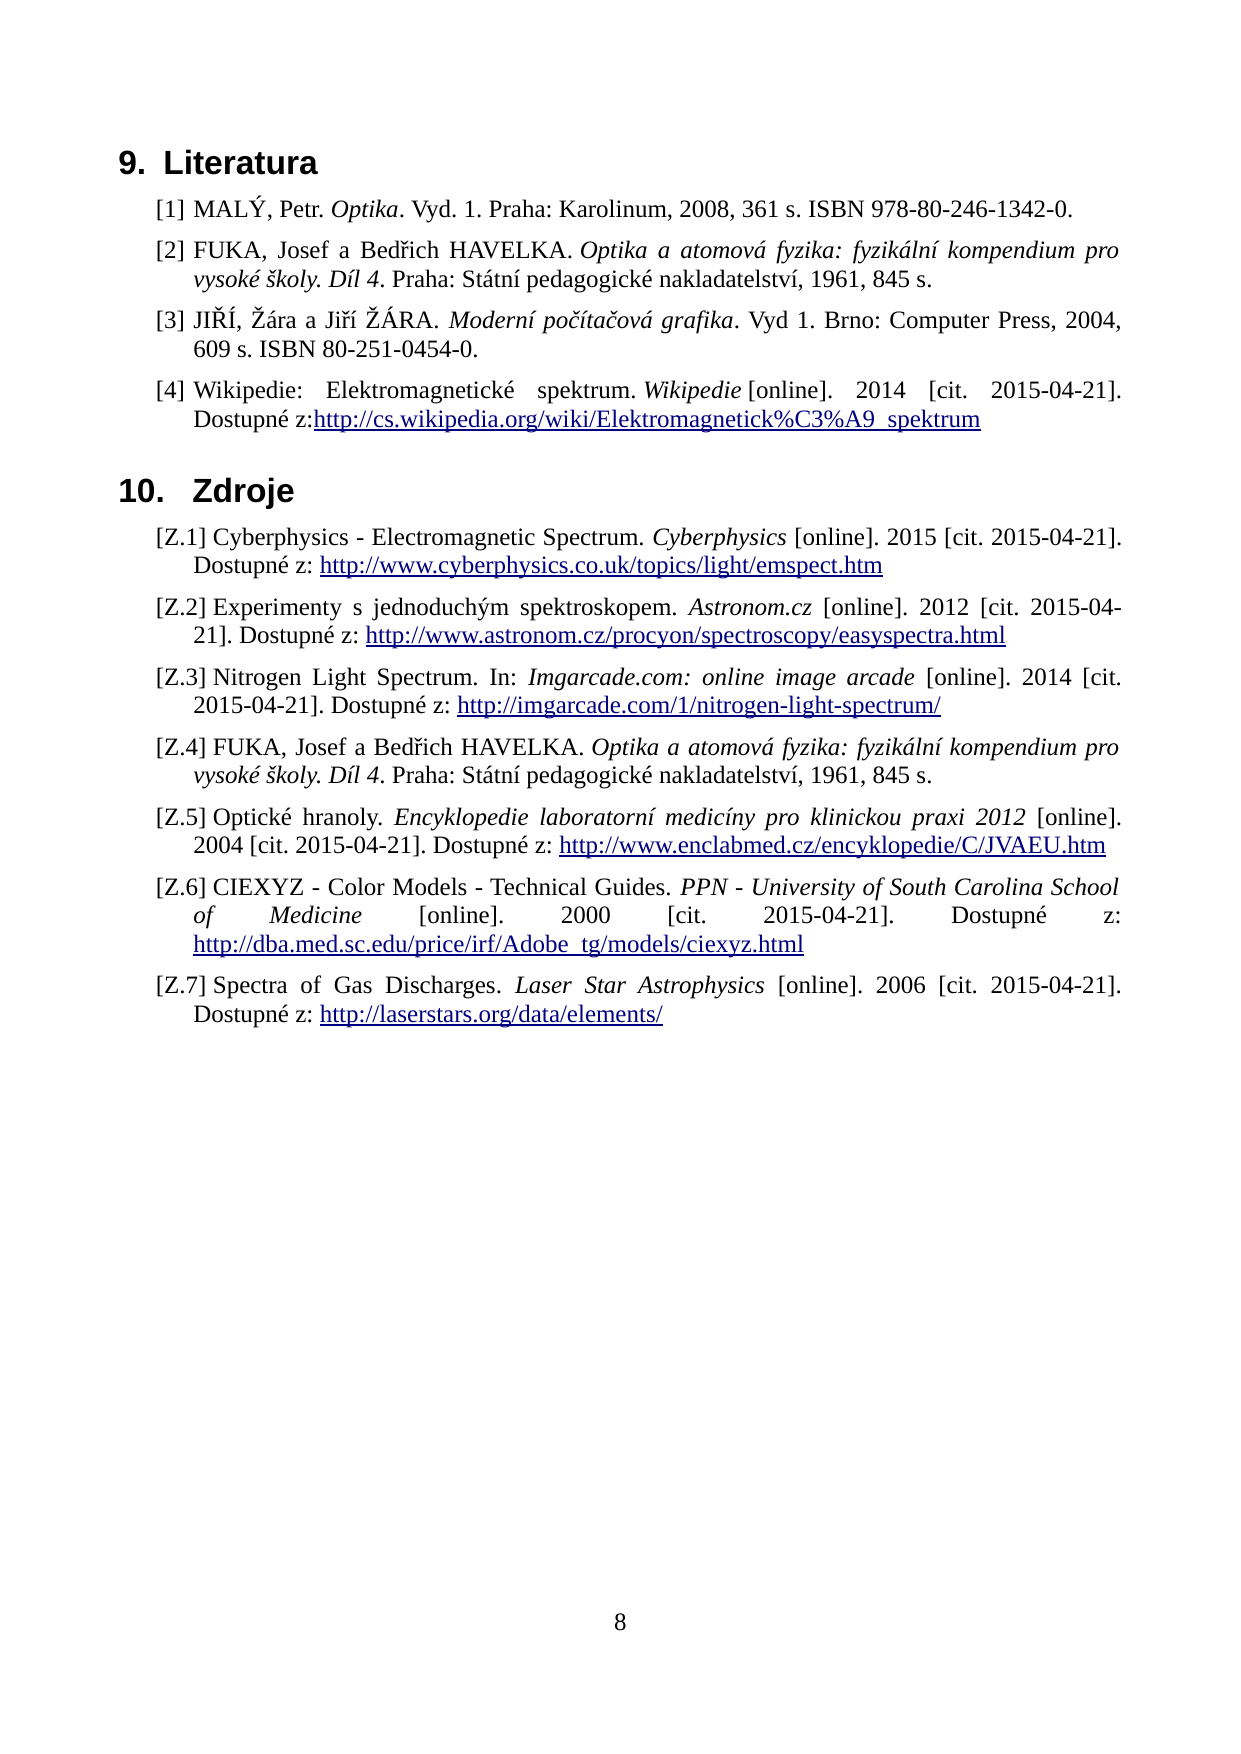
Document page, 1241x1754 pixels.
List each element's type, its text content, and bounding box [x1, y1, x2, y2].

list Wikipedie: Elektromagnetické spektrum. Wikipedie [online]. 2014 [cit. 2015-04-21]. Dostupné z:http://cs.wikipedia.org/wiki/Elektromagnetick%C3%A9_spektrum [156, 376, 1122, 433]
list Spectra of Gas Discharges. Laser Star Astrophysics [online]. 2006 [cit. 2015-04-21]. Dostupné z: http://laserstars.org/data/elements/ [156, 970, 1122, 1028]
list FUKA, Josef a Bedřich HAVELKA. Optika a atomová fyzika: fyzikální kompendium pro vysoké školy. Díl 4. Praha: Státní pedagogické nakladatelství, 1961, 845 s. [156, 732, 1122, 789]
subtitle Literatura [118, 143, 1122, 182]
subtitle Zdroje [118, 471, 1122, 509]
list Optické hranoly. Encyklopedie laboratorní medicíny pro klinickou praxi 2012 [online]. 2004 [cit. 2015-04-21]. Dostupné z: http://www.enclabmed.cz/encyklopedie/C/JVAEU.htm [156, 802, 1122, 859]
list JIŘÍ, Žára a Jiří ŽÁRA. Moderní počítačová grafika. Vyd 1. Brno: Computer Press, 2004, 609 s. ISBN 80-251-0454-0. [156, 306, 1122, 363]
list CIEXYZ - Color Models - Technical Guides. PPN - University of South Carolina School of Medicine [online]. 2000 [cit. 2015-04-21]. Dostupné z: http://dba.med.sc.edu/price/irf/Adobe_tg/models/ciexyz.html [156, 872, 1122, 958]
list Experimenty s jednoduchým spektroskopem. Astronom.cz [online]. 2012 [cit. 2015-04-21]. Dostupné z: http://www.astronom.cz/procyon/spectroscopy/easyspectra.html [156, 592, 1122, 649]
list Cyberphysics - Electromagnetic Spectrum. Cyberphysics [online]. 2015 [cit. 2015-04-21]. Dostupné z: http://www.cyberphysics.co.uk/topics/light/emspect.htm [156, 522, 1122, 579]
list Nitrogen Light Spectrum. In: Imgarcade.com: online image arcade [online]. 2014 [cit. 2015-04-21]. Dostupné z: http://imgarcade.com/1/nitrogen-light-spectrum/ [156, 662, 1122, 719]
list MALÝ, Petr. Optika. Vyd. 1. Praha: Karolinum, 2008, 361 s. ISBN 978-80-246-1342-0. [156, 194, 1122, 223]
list FUKA, Josef a Bedřich HAVELKA. Optika a atomová fyzika: fyzikální kompendium pro vysoké školy. Díl 4. Praha: Státní pedagogické nakladatelství, 1961, 845 s. [156, 236, 1122, 293]
